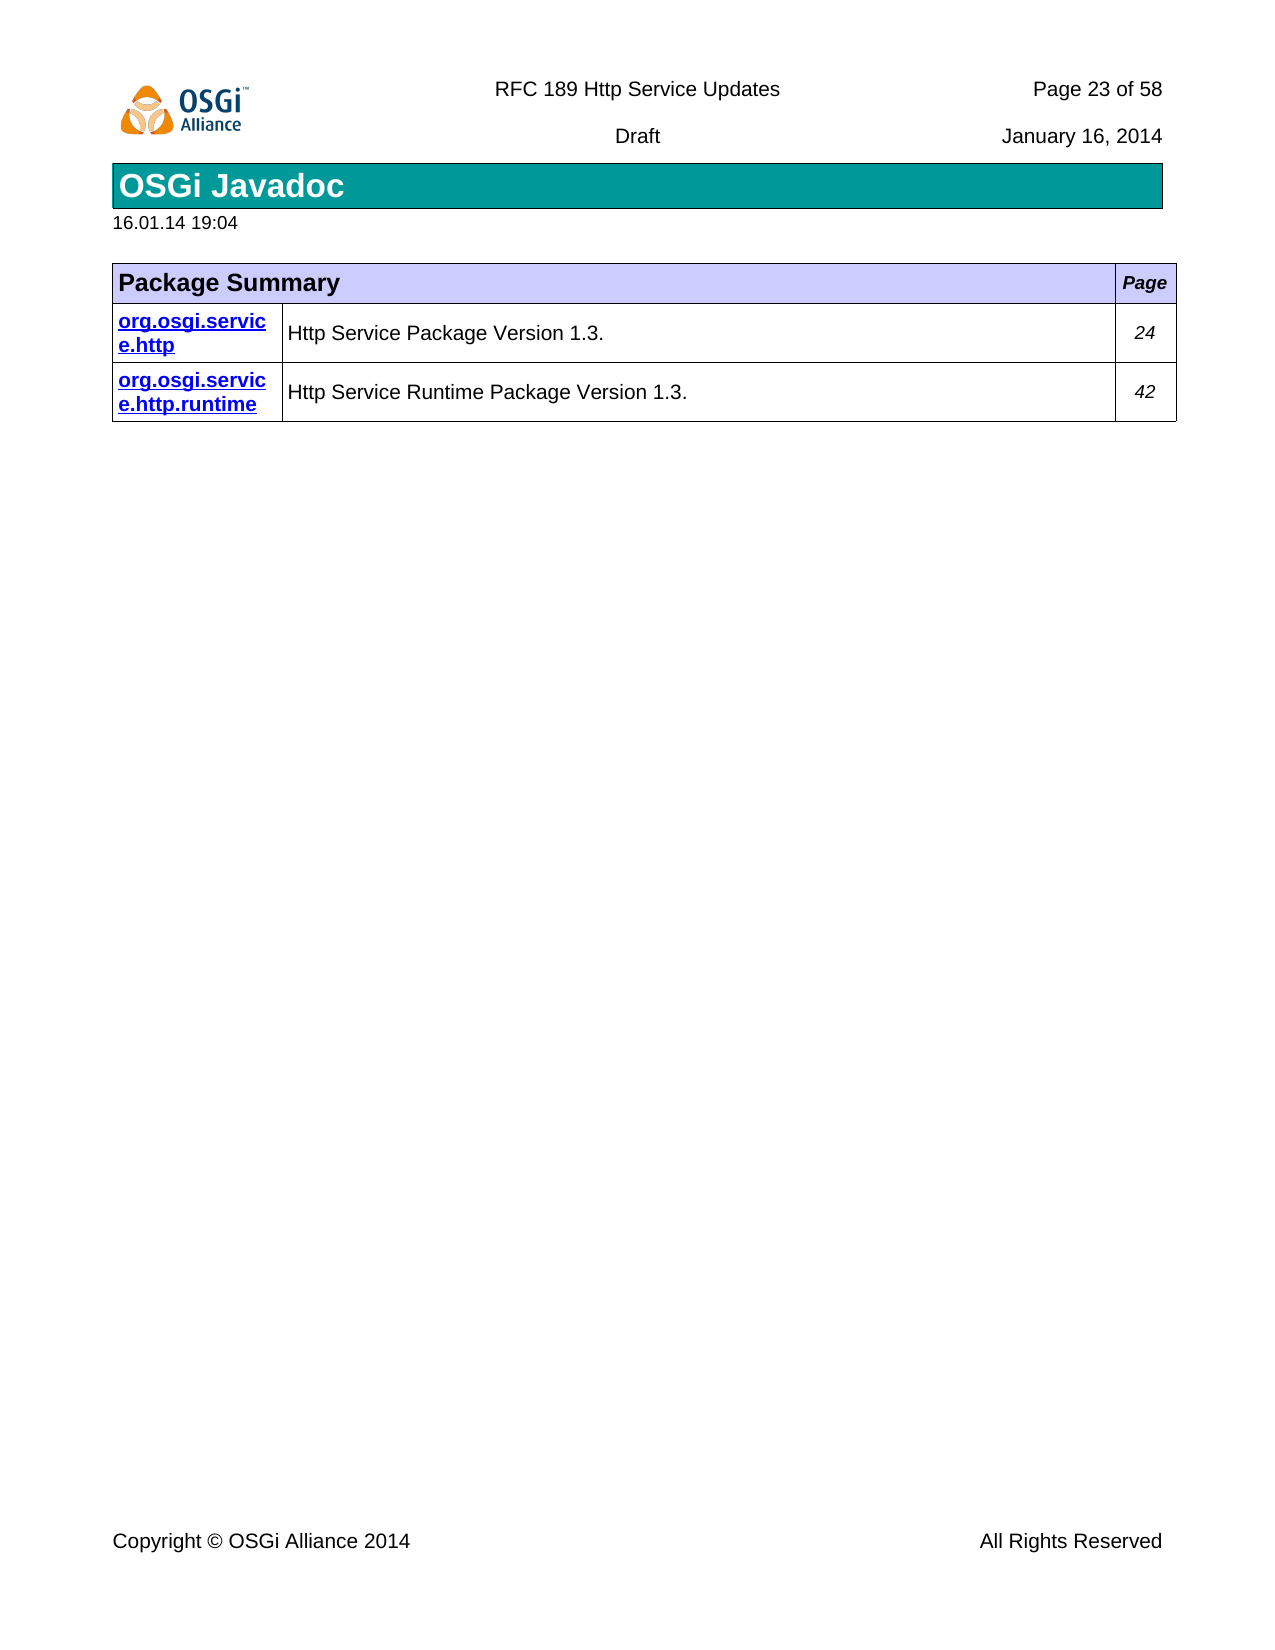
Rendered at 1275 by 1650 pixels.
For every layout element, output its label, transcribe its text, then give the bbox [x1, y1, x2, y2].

table_header Page [1116, 264, 1176, 303]
table_cell Http Service Package Version 1.3. [283, 304, 1115, 362]
picture [113, 78, 257, 142]
table_cell [1116, 363, 1176, 421]
table_cell org.osgi.service.http [113, 304, 282, 362]
subtitle OSGi Javadoc [114, 164, 1162, 208]
table_cell [1116, 304, 1176, 362]
table_header Package Summary [113, 264, 1115, 303]
table_cell Http Service Runtime Package Version 1.3. [283, 363, 1115, 421]
text 16.01.14 19:04 [112, 212, 1162, 233]
table_cell org.osgi.service.http.runtime [113, 363, 282, 421]
